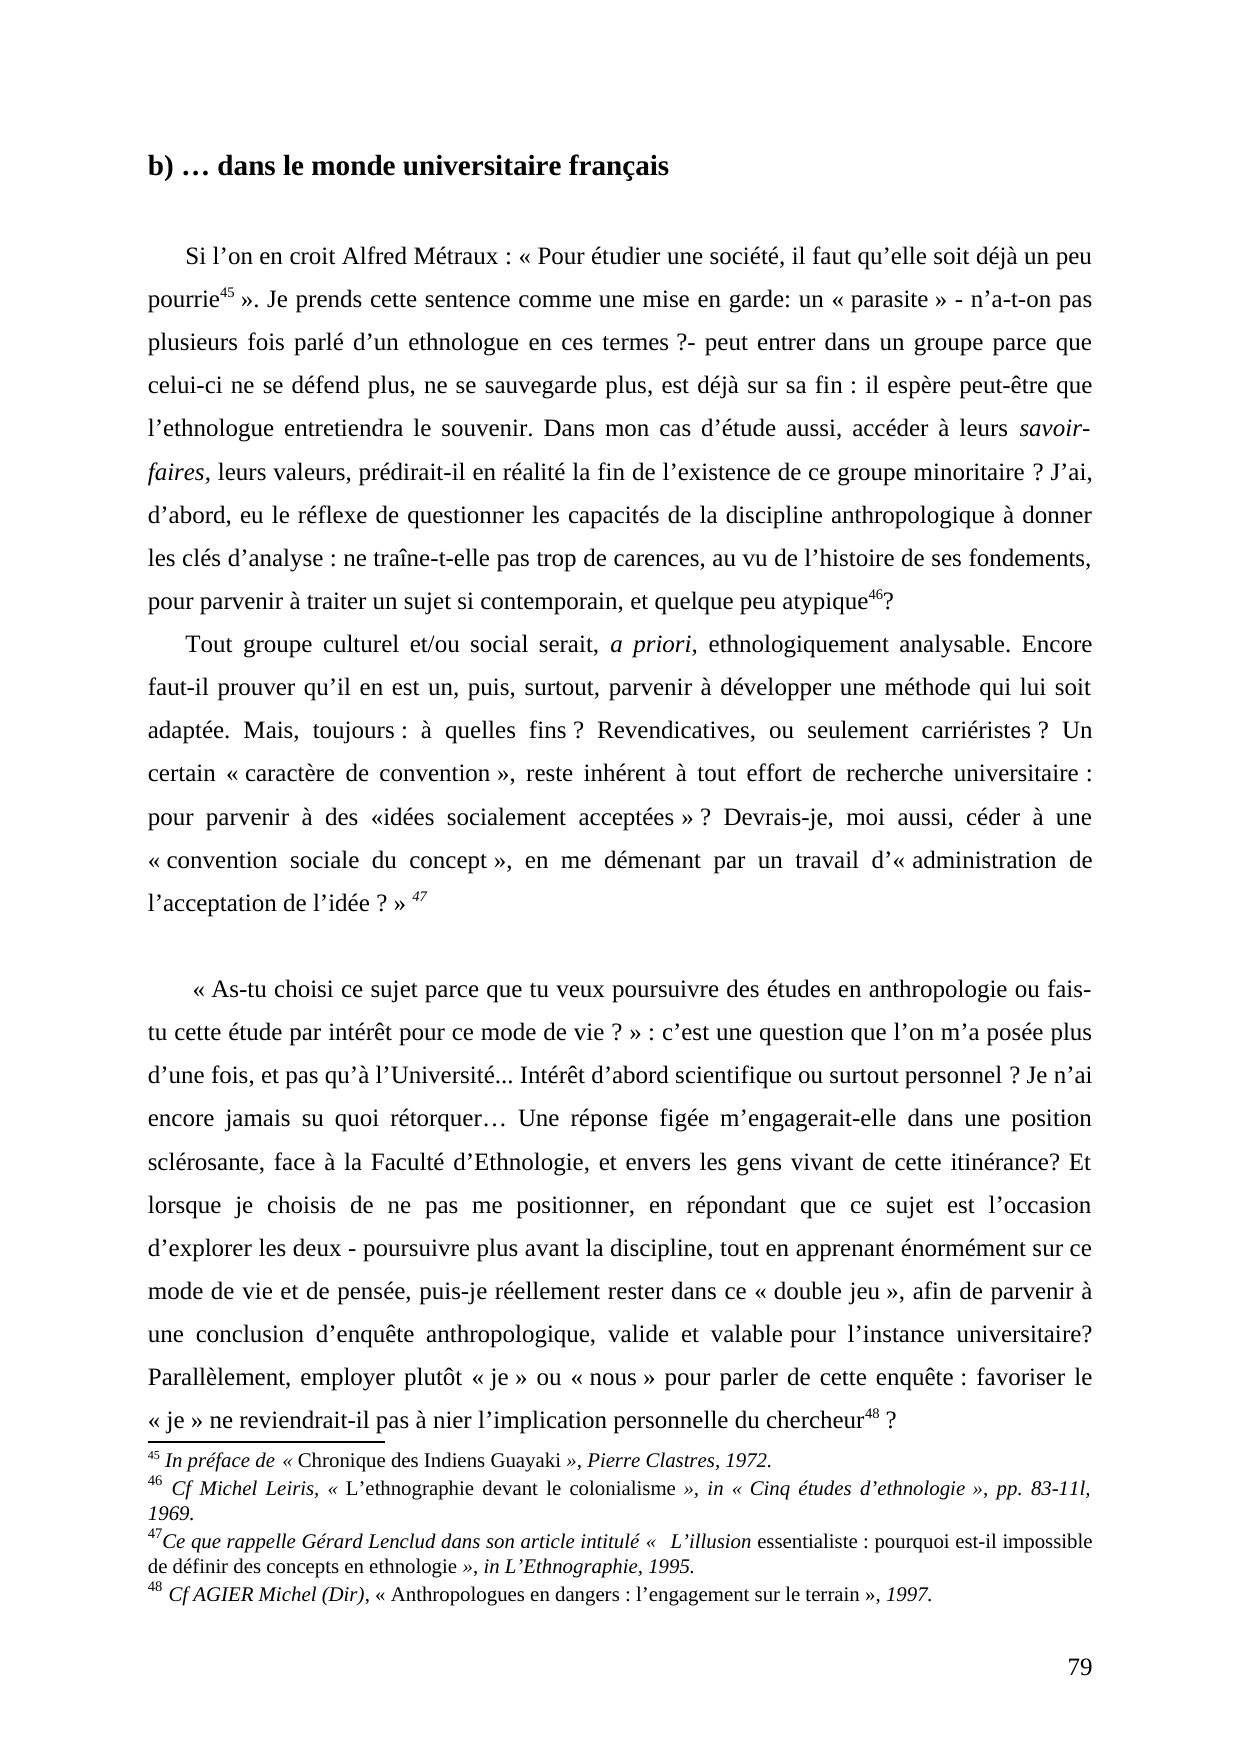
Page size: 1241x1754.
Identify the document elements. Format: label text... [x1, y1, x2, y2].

text Cf AGIER Michel (Dir), « Anthropologues en dangers : l’engagement sur le terrain », 1997. [148, 1578, 1093, 1606]
text b) … dans le monde universitaire français [148, 148, 1093, 181]
text Si l’on en croit Alfred Métraux : « Pour étudier une société, il faut qu’elle soit déjà un peu pourrie ». Je prends cette sentence comme une mise en garde: un « parasite » - n’a-t-on pas plusieurs fois parlé d’un ethnologue en ces termes ?- peut entrer dans un groupe parce que celui-ci ne se défend plus, ne se sauvegarde plus, est déjà sur sa fin : il espère peut-être que l’ethnologue entretiendra le souvenir. Dans mon cas d’étude aussi, accéder à leurs savoir-faires, leurs valeurs, prédirait-il en réalité la fin de l’existence de ce groupe minoritaire ? J’ai, d’abord, eu le réflexe de questionner les capacités de la discipline anthropologique à donner les clés d’analyse : ne traîne-t-elle pas trop de carences, au vu de l’histoire de ses fondements, pour parvenir à traiter un sujet si contemporain, et quelque peu atypique? [148, 241, 1093, 615]
text Cf Michel Leiris, « L’ethnographie devant le colonialisme », in « Cinq études d’ethnologie », pp. 83-11l, 1969. [148, 1472, 1093, 1525]
text Ce que rappelle Gérard Lenclud dans son article intitulé « L’illusion essentialiste : pourquoi est-il impossible de définir des concepts en ethnologie », in L’Ethnographie, 1995. [148, 1525, 1093, 1578]
text « As-tu choisi ce sujet parce que tu veux poursuivre des études en anthropologie ou fais-tu cette étude par intérêt pour ce mode de vie ? » : c’est une question que l’on m’a posée plus d’une fois, et pas qu’à l’Université... Intérêt d’abord scientifique ou surtout personnel ? Je n’ai encore jamais su quoi rétorquer… Une réponse figée m’engagerait-elle dans une position sclérosante, face à la Faculté d’Ethnologie, et envers les gens vivant de cette itinérance? Et lorsque je choisis de ne pas me positionner, en répondant que ce sujet est l’occasion d’explorer les deux - poursuivre plus avant la discipline, tout en apprenant énormément sur ce mode de vie et de pensée, puis-je réellement rester dans ce « double jeu », afin de parvenir à une conclusion d’enquête anthropologique, valide et valable pour l’instance universitaire? Parallèlement, employer plutôt « je » ou « nous » pour parler de cette enquête : favoriser le « je » ne reviendrait-il pas à nier l’implication personnelle du chercheur ? [148, 974, 1093, 1434]
text Tout groupe culturel et/ou social serait, a priori, ethnologiquement analysable. Encore faut-il prouver qu’il en est un, puis, surtout, parvenir à développer une méthode qui lui soit adaptée. Mais, toujours : à quelles fins ? Revendicatives, ou seulement carriéristes ? Un certain « caractère de convention », reste inhérent à tout effort de recherche universitaire : pour parvenir à des «idées socialement acceptées » ? Devrais-je, moi aussi, céder à une « convention sociale du concept », en me démenant par un travail d’« administration de l’acceptation de l’idée ? » [148, 629, 1093, 917]
text In préface de « Chronique des Indiens Guayaki », Pierre Clastres, 1972. [148, 1448, 1093, 1472]
